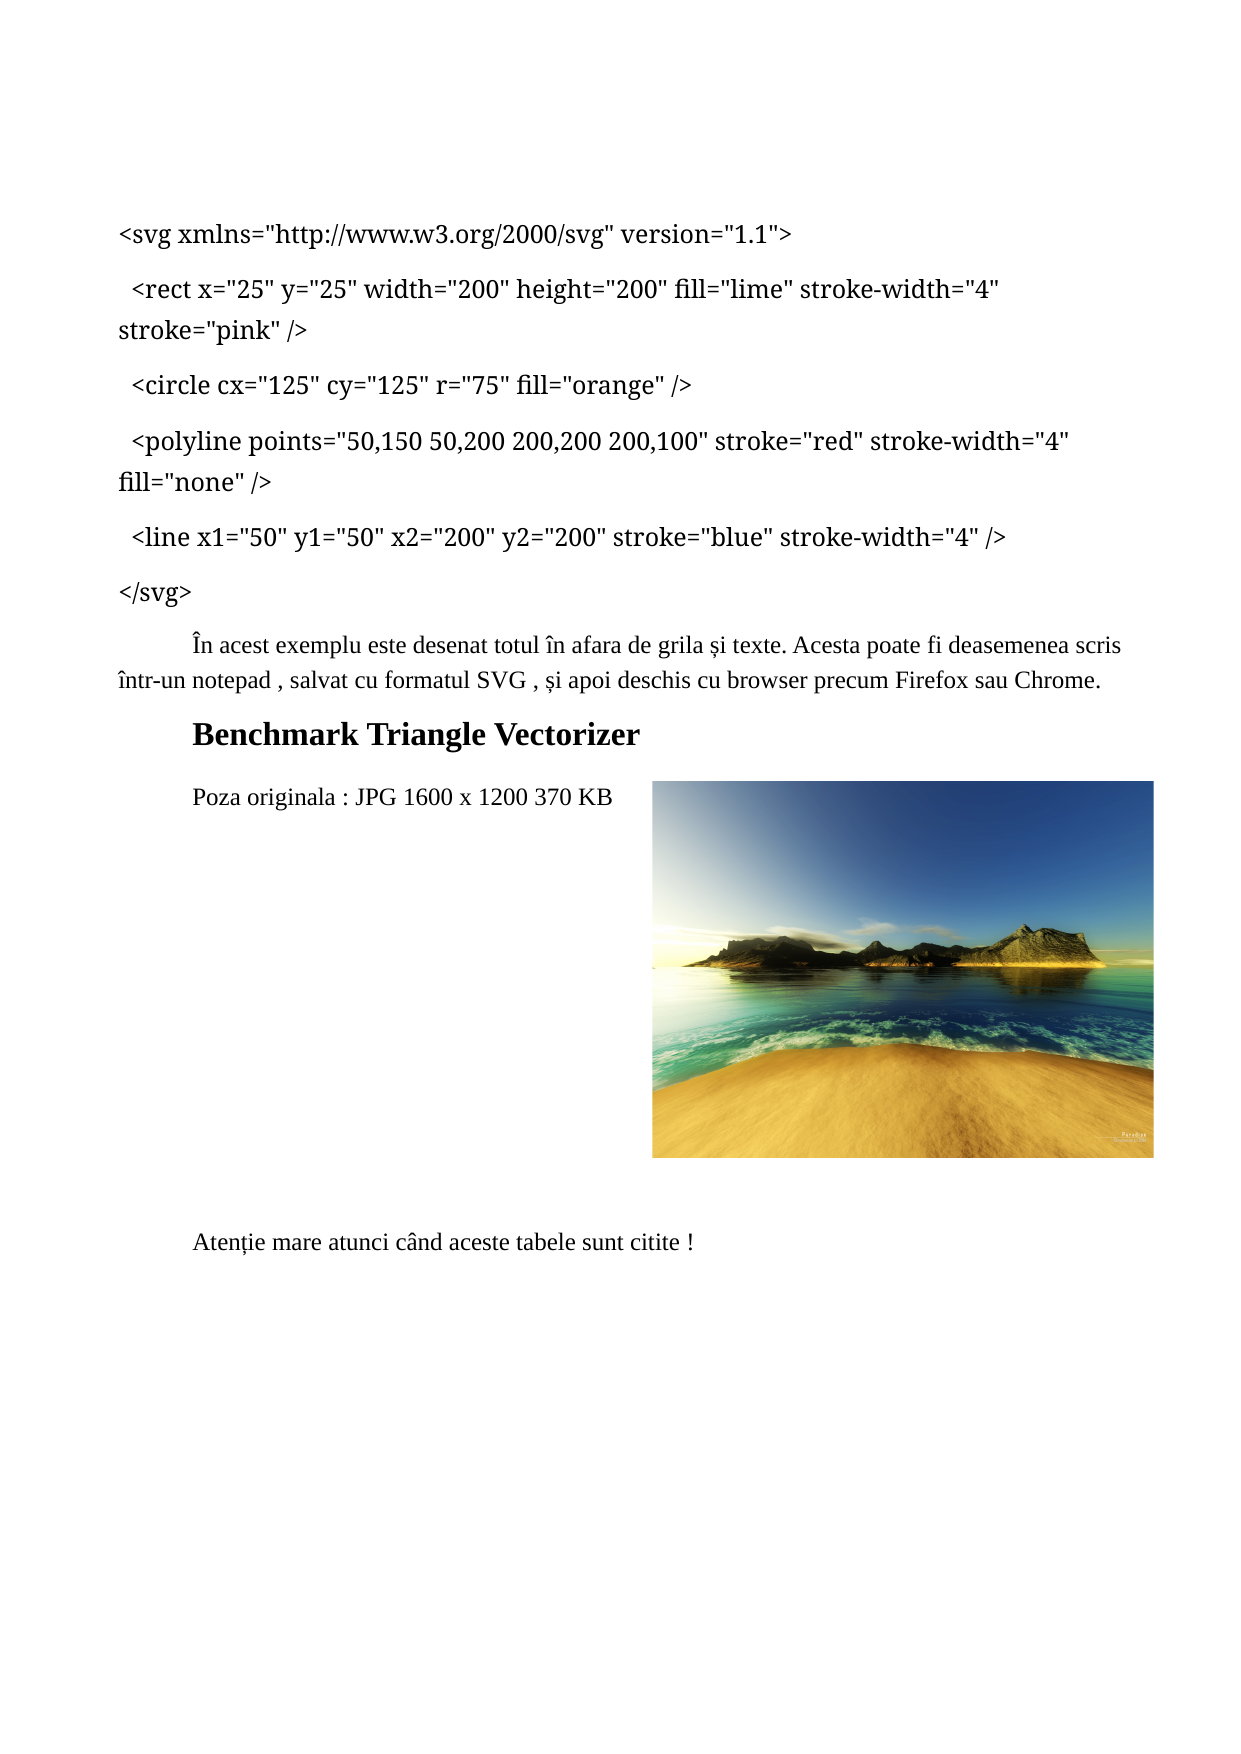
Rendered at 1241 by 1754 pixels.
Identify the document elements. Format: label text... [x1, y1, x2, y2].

text Poza originala : JPG 1600 x 1200 370 KB [118, 774, 1122, 813]
text În acest exemplu este desenat totul în afara de grila și texte. Acesta poate fi deasemenea scris într-un notepad , salvat cu formatul SVG , și apoi deschis cu browser precum Firefox sau Chrome. [118, 630, 1122, 694]
text <line x1="50" y1="50" x2="200" y2="200" stroke="blue" stroke-width="4" /> [118, 519, 1122, 554]
text <rect x="25" y="25" width="200" height="200" fill="lime" stroke-width="4" stroke="pink" /> [118, 272, 1122, 347]
text <svg xmlns="http://www.w3.org/2000/svg" version="1.1"> [118, 216, 1122, 250]
text </svg> [118, 575, 1122, 609]
text Benchmark Triangle Vectorizer [118, 714, 1122, 752]
text <polyline points="50,150 50,200 200,200 200,100" stroke="red" stroke-width="4" fill="none" /> [118, 423, 1122, 498]
text <circle cx="125" cy="125" r="75" fill="orange" /> [118, 368, 1122, 402]
text Atenție mare atunci când aceste tabele sunt citite ! [118, 1227, 1122, 1256]
picture [652, 781, 1154, 1158]
